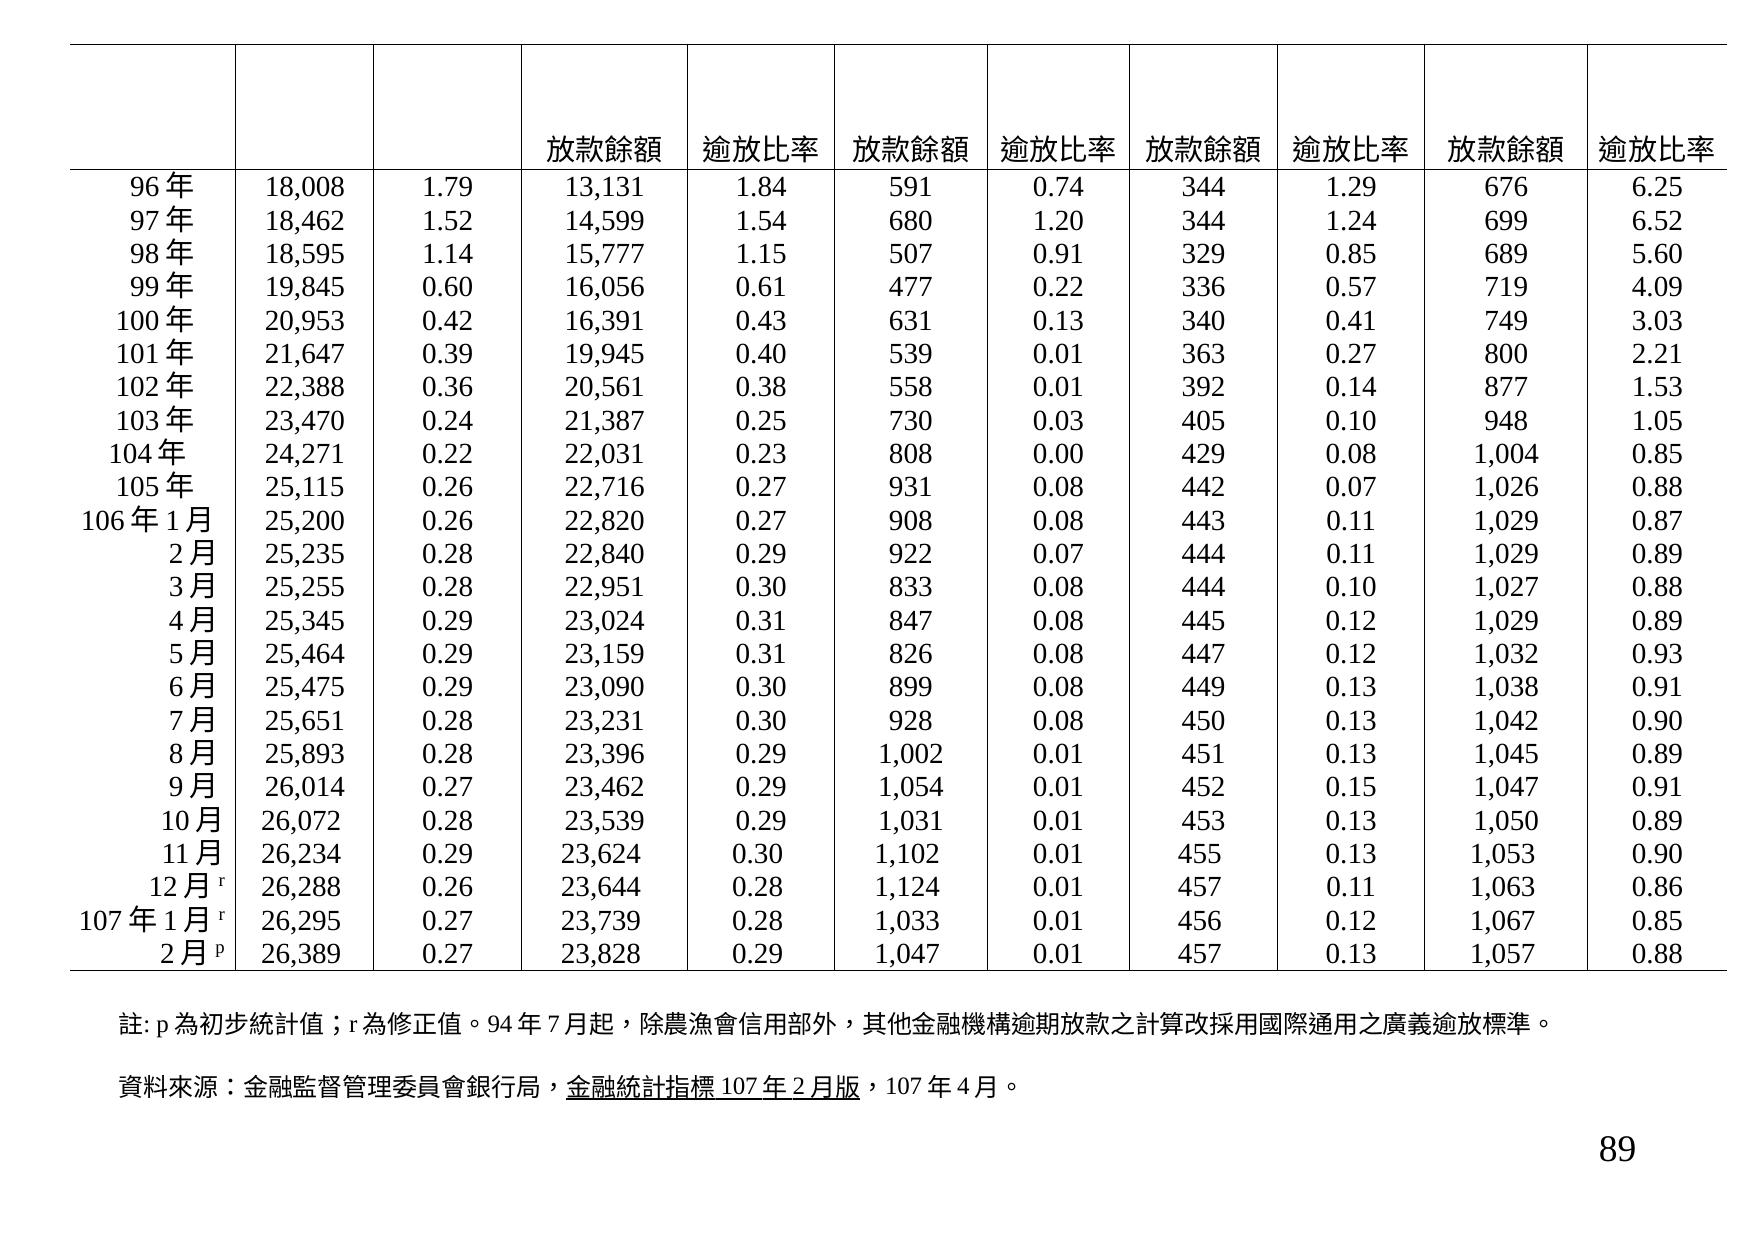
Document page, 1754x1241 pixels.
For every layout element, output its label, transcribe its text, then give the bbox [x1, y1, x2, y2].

table_cell 1.29 [1278, 170, 1424, 203]
table_cell 0.31 [688, 637, 834, 670]
table_cell 1.15 [688, 237, 834, 270]
table_cell 23,159 [522, 637, 687, 670]
table_cell 22,388 [236, 370, 373, 403]
table_cell 453 [1130, 803, 1277, 837]
table_header [236, 45, 373, 169]
table_cell 0.88 [1588, 937, 1727, 970]
table_cell 0.28 [374, 537, 521, 570]
table_cell 16,056 [522, 270, 687, 303]
table_cell 25,893 [236, 737, 373, 770]
table_cell 826 [835, 637, 987, 670]
table_cell 23,739 [522, 903, 687, 937]
table_cell 0.13 [1278, 703, 1424, 737]
table_cell 1,124 [835, 870, 987, 903]
table_cell 100年 [70, 303, 235, 337]
table_cell 22,820 [522, 503, 687, 537]
table_cell 23,624 [522, 837, 687, 870]
table_cell 7月 [70, 703, 235, 737]
table_cell 0.29 [374, 637, 521, 670]
table_cell 102年 [70, 370, 235, 403]
table_cell 0.85 [1278, 237, 1424, 270]
table_header [70, 45, 235, 169]
table_cell 逾放比率 [1278, 45, 1424, 169]
table_cell 21,387 [522, 403, 687, 437]
table_cell 680 [835, 203, 987, 237]
table_cell 0.28 [374, 570, 521, 603]
table_cell 2.21 [1588, 337, 1727, 370]
table_cell 1,102 [835, 837, 987, 870]
table_cell 0.39 [374, 337, 521, 370]
table_cell 25,235 [236, 537, 373, 570]
table_cell 0.89 [1588, 537, 1727, 570]
table_cell 0.30 [688, 570, 834, 603]
table_cell 0.11 [1278, 503, 1424, 537]
table_cell 5月 [70, 637, 235, 670]
table_cell 922 [835, 537, 987, 570]
table_cell 456 [1130, 903, 1277, 937]
table_cell 14,599 [522, 203, 687, 237]
table_cell 0.29 [374, 670, 521, 703]
table_cell 445 [1130, 603, 1277, 637]
table_cell 0.12 [1278, 903, 1424, 937]
table_cell 107年1月r [70, 903, 235, 937]
table_cell 833 [835, 570, 987, 603]
table_cell 0.29 [688, 937, 834, 970]
table_cell 18,462 [236, 203, 373, 237]
table_cell 0.28 [374, 803, 521, 837]
table_cell 97年 [70, 203, 235, 237]
table_cell 808 [835, 437, 987, 470]
table_cell 558 [835, 370, 987, 403]
table_cell 22,716 [522, 470, 687, 503]
table_cell 699 [1425, 203, 1587, 237]
table_cell 0.74 [988, 170, 1129, 203]
table_cell 0.28 [374, 737, 521, 770]
text 資料來源：金融監督管理委員會銀行局，金融統計指標107年2月版，107年4月。 [118, 1044, 1636, 1106]
table_cell 21,647 [236, 337, 373, 370]
table_cell 0.13 [1278, 670, 1424, 703]
table_cell 6.25 [1588, 170, 1727, 203]
table_cell 1,004 [1425, 437, 1587, 470]
table_cell 1,063 [1425, 870, 1587, 903]
table_cell 0.01 [988, 737, 1129, 770]
table_cell 25,651 [236, 703, 373, 737]
table_cell 22,031 [522, 437, 687, 470]
table_cell 405 [1130, 403, 1277, 437]
table_cell 0.90 [1588, 703, 1727, 737]
table_cell 23,470 [236, 403, 373, 437]
table_cell 0.27 [688, 503, 834, 537]
table_cell 26,014 [236, 770, 373, 803]
table_cell 0.88 [1588, 470, 1727, 503]
table_cell 0.01 [988, 903, 1129, 937]
table_cell 24,271 [236, 437, 373, 470]
table_cell 344 [1130, 170, 1277, 203]
table_cell 0.14 [1278, 370, 1424, 403]
table_cell 877 [1425, 370, 1587, 403]
table_cell 0.01 [988, 837, 1129, 870]
table_cell 8月 [70, 737, 235, 770]
table_cell 18,008 [236, 170, 373, 203]
table_cell 放款餘額 [522, 45, 687, 169]
table_cell 0.03 [988, 403, 1129, 437]
table_cell 0.07 [1278, 470, 1424, 503]
table_cell 101年 [70, 337, 235, 370]
table_cell 1,002 [835, 737, 987, 770]
table_cell 0.38 [688, 370, 834, 403]
table_cell 0.87 [1588, 503, 1727, 537]
table_cell 23,462 [522, 770, 687, 803]
table_cell 23,539 [522, 803, 687, 837]
table_cell 9月 [70, 770, 235, 803]
table_cell 23,231 [522, 703, 687, 737]
table_cell 689 [1425, 237, 1587, 270]
table_cell 逾放比率 [1588, 45, 1727, 169]
table_cell 0.27 [1278, 337, 1424, 370]
text 註: p為初步統計值；r為修正值。94年7月起，除農漁會信用部外，其他金融機構逾期放款之計算改採用國際通用之廣義逾放標準。 [118, 981, 1636, 1044]
table_cell 11月 [70, 837, 235, 870]
table_cell 0.29 [688, 537, 834, 570]
table_cell 放款餘額 [1130, 45, 1277, 169]
table_cell 457 [1130, 870, 1277, 903]
table_cell 逾放比率 [988, 45, 1129, 169]
table_cell 1,050 [1425, 803, 1587, 837]
table_cell 1,027 [1425, 570, 1587, 603]
table_cell 899 [835, 670, 987, 703]
table_cell 0.30 [688, 703, 834, 737]
table_cell 3.03 [1588, 303, 1727, 337]
table_cell 928 [835, 703, 987, 737]
table_cell 1,045 [1425, 737, 1587, 770]
table_cell 0.41 [1278, 303, 1424, 337]
table_cell 447 [1130, 637, 1277, 670]
table_cell 25,475 [236, 670, 373, 703]
table_cell 443 [1130, 503, 1277, 537]
table_cell 0.61 [688, 270, 834, 303]
table_cell 1,067 [1425, 903, 1587, 937]
table_cell 0.26 [374, 503, 521, 537]
table_cell 1,026 [1425, 470, 1587, 503]
table_cell 0.26 [374, 470, 521, 503]
table_cell 444 [1130, 570, 1277, 603]
table_cell 0.13 [1278, 937, 1424, 970]
table_cell 3月 [70, 570, 235, 603]
table_cell 0.89 [1588, 737, 1727, 770]
table_cell 1,029 [1425, 503, 1587, 537]
table_cell 1.53 [1588, 370, 1727, 403]
table_cell 0.08 [988, 703, 1129, 737]
table_cell 329 [1130, 237, 1277, 270]
table_cell 15,777 [522, 237, 687, 270]
table_cell 455 [1130, 837, 1277, 870]
table_cell 0.31 [688, 603, 834, 637]
table_cell 0.12 [1278, 637, 1424, 670]
table_cell 20,953 [236, 303, 373, 337]
table_cell 0.88 [1588, 570, 1727, 603]
table_cell 0.27 [374, 770, 521, 803]
table_cell 96年 [70, 170, 235, 203]
table_cell 25,115 [236, 470, 373, 503]
table_cell 931 [835, 470, 987, 503]
table_cell 392 [1130, 370, 1277, 403]
table_cell 23,396 [522, 737, 687, 770]
table_cell 0.28 [688, 870, 834, 903]
table_cell 0.08 [988, 570, 1129, 603]
table_cell 10月 [70, 803, 235, 837]
table_cell 1.79 [374, 170, 521, 203]
table_cell 477 [835, 270, 987, 303]
table_cell 1,047 [1425, 770, 1587, 803]
table_cell 1,053 [1425, 837, 1587, 870]
table_cell 1.54 [688, 203, 834, 237]
table_cell 429 [1130, 437, 1277, 470]
table_cell 442 [1130, 470, 1277, 503]
table_cell 1.20 [988, 203, 1129, 237]
table_cell 25,345 [236, 603, 373, 637]
table_cell 0.11 [1278, 870, 1424, 903]
table_cell 13,131 [522, 170, 687, 203]
table_cell 0.07 [988, 537, 1129, 570]
table_cell 0.29 [374, 837, 521, 870]
table_cell 0.08 [988, 670, 1129, 703]
table_cell 0.24 [374, 403, 521, 437]
table_cell 1,047 [835, 937, 987, 970]
table_cell 0.28 [688, 903, 834, 937]
table_cell 948 [1425, 403, 1587, 437]
table_cell 26,288 [236, 870, 373, 903]
table_cell 0.13 [1278, 837, 1424, 870]
table_cell 0.15 [1278, 770, 1424, 803]
table_cell 4月 [70, 603, 235, 637]
table_cell 逾放比率 [688, 45, 834, 169]
table_cell 0.00 [988, 437, 1129, 470]
table_cell 19,945 [522, 337, 687, 370]
table_cell 0.13 [1278, 737, 1424, 770]
table_cell 23,828 [522, 937, 687, 970]
table_cell 0.01 [988, 370, 1129, 403]
table_cell 1.24 [1278, 203, 1424, 237]
table_cell 1.05 [1588, 403, 1727, 437]
table_cell 5.60 [1588, 237, 1727, 270]
table_cell 0.57 [1278, 270, 1424, 303]
table_cell 98年 [70, 237, 235, 270]
table_cell 0.10 [1278, 403, 1424, 437]
table_cell 730 [835, 403, 987, 437]
table_cell 0.13 [988, 303, 1129, 337]
table_cell 26,295 [236, 903, 373, 937]
table_cell 0.27 [688, 470, 834, 503]
table_cell 1.52 [374, 203, 521, 237]
table_cell 344 [1130, 203, 1277, 237]
table_cell 0.29 [688, 737, 834, 770]
table_cell 0.13 [1278, 803, 1424, 837]
table_cell 0.43 [688, 303, 834, 337]
table_cell 16,391 [522, 303, 687, 337]
table_cell 0.25 [688, 403, 834, 437]
table_cell 450 [1130, 703, 1277, 737]
table_cell 104年 [70, 437, 235, 470]
table_cell 26,389 [236, 937, 373, 970]
table_cell 0.90 [1588, 837, 1727, 870]
table_cell 452 [1130, 770, 1277, 803]
table_cell 1,029 [1425, 537, 1587, 570]
table_cell 23,090 [522, 670, 687, 703]
table_cell 26,072 [236, 803, 373, 837]
table_cell 25,200 [236, 503, 373, 537]
table_cell 22,951 [522, 570, 687, 603]
table_cell 0.10 [1278, 570, 1424, 603]
table_cell 1,029 [1425, 603, 1587, 637]
table_cell 0.01 [988, 803, 1129, 837]
table_cell 0.40 [688, 337, 834, 370]
table_cell 0.01 [988, 337, 1129, 370]
table_cell 22,840 [522, 537, 687, 570]
table_cell 340 [1130, 303, 1277, 337]
table_cell 0.08 [988, 503, 1129, 537]
table_cell 457 [1130, 937, 1277, 970]
table_cell 6.52 [1588, 203, 1727, 237]
table_cell 451 [1130, 737, 1277, 770]
table_cell 847 [835, 603, 987, 637]
table_cell 26,234 [236, 837, 373, 870]
table_cell 676 [1425, 170, 1587, 203]
table_cell 0.28 [374, 703, 521, 737]
table_cell 1,033 [835, 903, 987, 937]
table_cell 0.60 [374, 270, 521, 303]
table_cell 99年 [70, 270, 235, 303]
table_cell 449 [1130, 670, 1277, 703]
table_cell 908 [835, 503, 987, 537]
table_cell 0.85 [1588, 903, 1727, 937]
table_cell 0.86 [1588, 870, 1727, 903]
table_cell 25,255 [236, 570, 373, 603]
table_cell 2月 [70, 537, 235, 570]
table_cell 0.29 [374, 603, 521, 637]
table_cell 1,057 [1425, 937, 1587, 970]
table_cell 0.27 [374, 937, 521, 970]
table_cell 0.01 [988, 937, 1129, 970]
table_cell 0.26 [374, 870, 521, 903]
table_cell 23,644 [522, 870, 687, 903]
table_cell 0.89 [1588, 603, 1727, 637]
table_cell 0.08 [988, 637, 1129, 670]
table_cell 363 [1130, 337, 1277, 370]
table_cell 0.89 [1588, 803, 1727, 837]
table_cell 719 [1425, 270, 1587, 303]
table_cell 336 [1130, 270, 1277, 303]
table_cell 0.42 [374, 303, 521, 337]
table_cell 0.91 [1588, 770, 1727, 803]
table_cell 放款餘額 [835, 45, 987, 169]
table_cell 0.01 [988, 870, 1129, 903]
table_cell 18,595 [236, 237, 373, 270]
table_cell 0.23 [688, 437, 834, 470]
table_cell 0.36 [374, 370, 521, 403]
table_cell 0.12 [1278, 603, 1424, 637]
table_cell 0.30 [688, 670, 834, 703]
table_cell 0.27 [374, 903, 521, 937]
table_cell 0.08 [988, 470, 1129, 503]
table_cell 0.22 [374, 437, 521, 470]
table_cell 1,032 [1425, 637, 1587, 670]
table_cell 0.11 [1278, 537, 1424, 570]
table_cell 0.08 [988, 603, 1129, 637]
table_cell 1.84 [688, 170, 834, 203]
table_cell 539 [835, 337, 987, 370]
table_cell 23,024 [522, 603, 687, 637]
table_cell 800 [1425, 337, 1587, 370]
table_cell 507 [835, 237, 987, 270]
table_cell 0.29 [688, 803, 834, 837]
table_cell 0.22 [988, 270, 1129, 303]
table_cell 4.09 [1588, 270, 1727, 303]
table_cell 6月 [70, 670, 235, 703]
table_cell 0.91 [1588, 670, 1727, 703]
table_cell 1,054 [835, 770, 987, 803]
table_cell 12月r [70, 870, 235, 903]
table_cell 0.85 [1588, 437, 1727, 470]
table_cell 0.01 [988, 770, 1129, 803]
table_cell 19,845 [236, 270, 373, 303]
table_header [374, 45, 521, 169]
table_cell 放款餘額 [1425, 45, 1587, 169]
table_cell 1,042 [1425, 703, 1587, 737]
table_cell 1.14 [374, 237, 521, 270]
table_cell 0.91 [988, 237, 1129, 270]
table_cell 631 [835, 303, 987, 337]
table_cell 0.93 [1588, 637, 1727, 670]
table_cell 25,464 [236, 637, 373, 670]
table_cell 103年 [70, 403, 235, 437]
table_cell 105年 [70, 470, 235, 503]
table_cell 2月p [70, 937, 235, 970]
table_cell 591 [835, 170, 987, 203]
table_cell 0.29 [688, 770, 834, 803]
table_cell 1,031 [835, 803, 987, 837]
table_cell 0.08 [1278, 437, 1424, 470]
table_cell 444 [1130, 537, 1277, 570]
table_cell 0.30 [688, 837, 834, 870]
table_cell 749 [1425, 303, 1587, 337]
table_cell 106年1月 [70, 503, 235, 537]
table_cell 20,561 [522, 370, 687, 403]
table_cell 1,038 [1425, 670, 1587, 703]
